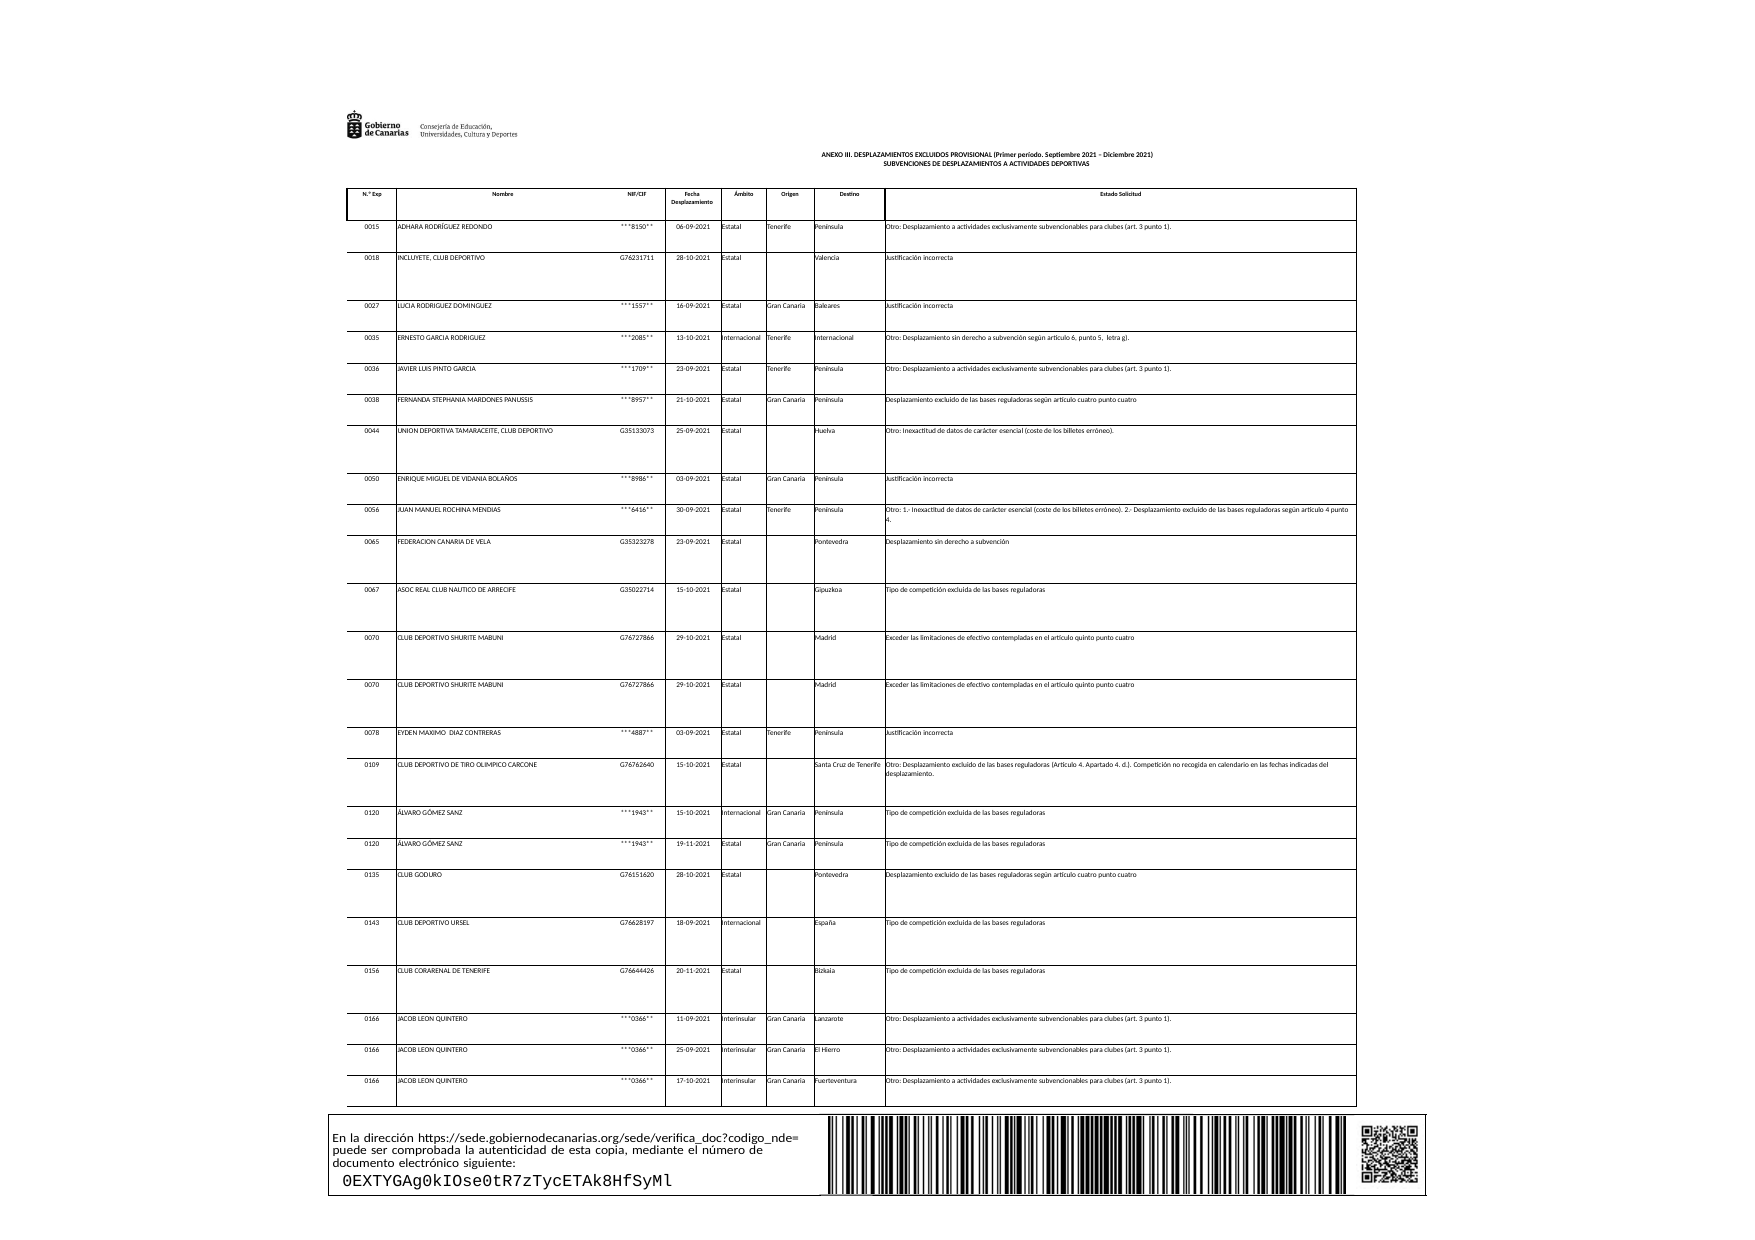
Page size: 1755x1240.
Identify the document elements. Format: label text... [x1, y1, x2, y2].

table_cell 0078 [347, 728, 396, 758]
table_cell UNION DEPORTIVA TAMARACEITE, CLUB DEPORTIVO [397, 426, 609, 473]
table_cell Valencia [815, 253, 885, 300]
table_header Fecha Desplazamiento [666, 189, 721, 220]
table_cell Pontevedra [815, 870, 885, 917]
table_cell Interinsular [722, 1014, 766, 1044]
table_cell [1357, 300, 1365, 331]
table_cell Tenerife [767, 505, 814, 535]
table_cell 11-09-2021 [666, 1014, 721, 1044]
table_cell EYDEN MAXIMO DIAZ CONTRERAS [397, 728, 609, 758]
table_cell 15-10-2021 [666, 807, 721, 837]
table_cell G35133073 [609, 426, 665, 473]
table_cell 25-09-2021 [666, 426, 721, 473]
table_cell [1357, 1013, 1365, 1044]
text ANEXO III. DESPLAZAMIENTOS EXCLUIDOS PROVISIONAL (Primer período. Septiembre 2021 – Diciembre 2021) SUBVENCIONES DE DESPLAZAMIENTOS A ACTIVIDADES DEPORTIVAS [799, 150, 1173, 168]
table_cell 0036 [347, 364, 396, 394]
table_cell 06-09-2021 [666, 221, 721, 252]
table_cell Madrid [815, 632, 885, 679]
table_cell [767, 584, 814, 631]
table_cell [767, 536, 814, 583]
table_cell Gran Canaria [767, 474, 814, 504]
table_cell G35323278 [609, 536, 665, 583]
table_cell 28-10-2021 [666, 870, 721, 917]
table_cell [1357, 806, 1365, 837]
table_cell [1357, 917, 1365, 964]
table_cell G76727866 [609, 632, 665, 679]
table_cell 30-09-2021 [666, 505, 721, 535]
table_cell Estatal [722, 680, 766, 727]
table_cell [1357, 631, 1365, 679]
table_cell JACOB LEON QUINTERO [397, 1014, 609, 1044]
table_cell 23-09-2021 [666, 536, 721, 583]
table_cell CLUB DEPORTIVO SHURITE MABUNI [397, 680, 609, 727]
table_cell Estatal [722, 584, 766, 631]
table_cell Península [815, 474, 885, 504]
table_cell Desplazamiento excluido de las bases reguladoras según artículo cuatro punto cuatro [886, 870, 1356, 917]
table_cell CLUB GODURO [397, 870, 609, 917]
table_cell Interinsular [722, 1076, 766, 1106]
table_cell Tipo de competición excluida de las bases reguladoras [886, 584, 1356, 631]
table_cell Península [815, 364, 885, 394]
table_cell [1357, 504, 1365, 535]
table_cell [767, 253, 814, 300]
table_cell Gran Canaria [767, 839, 814, 869]
table_cell 29-10-2021 [666, 680, 721, 727]
table_cell Internacional [722, 807, 766, 837]
table_cell Tipo de competición excluida de las bases reguladoras [886, 839, 1356, 869]
table_header NIF/CIF [609, 189, 665, 220]
table_cell INCLUYETE, CLUB DEPORTIVO [397, 253, 609, 300]
table_cell [1357, 1075, 1365, 1106]
table_cell [1357, 727, 1365, 758]
table_cell ***2085** [609, 332, 665, 362]
table_cell Estatal [722, 632, 766, 679]
table_cell Gran Canaria [767, 1076, 814, 1106]
table_cell CLUB CORARENAL DE TENERIFE [397, 966, 609, 1012]
table_cell [1357, 331, 1365, 362]
table_cell JUAN MANUEL ROCHINA MENDIAS [397, 505, 609, 535]
table_cell Pontevedra [815, 536, 885, 583]
table_cell 0035 [347, 332, 396, 362]
table_cell 15-10-2021 [666, 584, 721, 631]
table_cell 0120 [347, 839, 396, 869]
table_cell 21-10-2021 [666, 395, 721, 425]
table_cell CLUB DEPORTIVO SHURITE MABUNI [397, 632, 609, 679]
table_cell 0166 [347, 1076, 396, 1106]
table_cell 23-09-2021 [666, 364, 721, 394]
table_cell Estatal [722, 728, 766, 758]
table_cell Península [815, 839, 885, 869]
table_cell El Hierro [815, 1045, 885, 1075]
table_header Origen [767, 189, 814, 220]
table_cell ***8986** [609, 474, 665, 504]
table_cell 0067 [347, 584, 396, 631]
table_cell ADHARA RODRÍGUEZ REDONDO [397, 221, 609, 252]
table_cell ***6416** [609, 505, 665, 535]
table_cell 13-10-2021 [666, 332, 721, 362]
table_cell Gran Canaria [767, 1014, 814, 1044]
table_cell Estatal [722, 966, 766, 1012]
table_cell 0050 [347, 474, 396, 504]
table_cell [1357, 220, 1365, 252]
table_cell [1357, 363, 1365, 394]
table_cell 15-10-2021 [666, 759, 721, 806]
table_cell Fuerteventura [815, 1076, 885, 1106]
table_cell Gran Canaria [767, 301, 814, 331]
table_cell ***8957** [609, 395, 665, 425]
table_cell 0018 [347, 253, 396, 300]
table_cell JACOB LEON QUINTERO [397, 1045, 609, 1075]
table_cell Internacional [722, 332, 766, 362]
table_cell 0120 [347, 807, 396, 837]
table_cell Otro: 1.- Inexactitud de datos de carácter esencial (coste de los billetes erróneo). 2.- Desplazamiento excluido de las bases reguladoras según artículo 4 punto 4. [886, 505, 1356, 535]
table_cell Otro: Desplazamiento sin derecho a subvención según artículo 6, punto 5, letra g). [886, 332, 1356, 362]
table_cell Otro: Desplazamiento a actividades exclusivamente subvencionables para clubes (art. 3 punto 1). [886, 221, 1356, 252]
table_cell [767, 632, 814, 679]
table_cell 0038 [347, 395, 396, 425]
table_cell [1357, 965, 1365, 1012]
table_cell Otro: Desplazamiento a actividades exclusivamente subvencionables para clubes (art. 3 punto 1). [886, 1045, 1356, 1075]
table_cell 03-09-2021 [666, 728, 721, 758]
table_cell Otro: Desplazamiento a actividades exclusivamente subvencionables para clubes (art. 3 punto 1). [886, 1076, 1356, 1106]
table_cell FERNANDA STEPHANIA MARDONES PANUSSIS [397, 395, 609, 425]
table_header Ámbito [722, 189, 766, 220]
table_cell Otro: Inexactitud de datos de carácter esencial (coste de los billetes erróneo). [886, 426, 1356, 473]
table_cell Estatal [722, 364, 766, 394]
table_cell Estatal [722, 839, 766, 869]
table_cell ***8150** [609, 221, 665, 252]
table_cell [767, 426, 814, 473]
table_cell Otro: Desplazamiento a actividades exclusivamente subvencionables para clubes (art. 3 punto 1). [886, 364, 1356, 394]
table_cell ***1943** [609, 807, 665, 837]
table_cell 29-10-2021 [666, 632, 721, 679]
table_cell ***4887** [609, 728, 665, 758]
table_cell [1357, 758, 1365, 806]
table_cell [1357, 679, 1365, 727]
table_cell 0156 [347, 966, 396, 1012]
table_cell Estatal [722, 505, 766, 535]
table_cell Justificación incorrecta [886, 253, 1356, 300]
table_cell [767, 759, 814, 806]
table_cell [1357, 252, 1365, 300]
table_cell Desplazamiento excluido de las bases reguladoras según artículo cuatro punto cuatro [886, 395, 1356, 425]
table_cell ***0366** [609, 1014, 665, 1044]
table_cell Península [815, 728, 885, 758]
table_cell Baleares [815, 301, 885, 331]
table_cell ÁLVARO GÓMEZ SANZ [397, 839, 609, 869]
table_cell Estatal [722, 221, 766, 252]
table_cell 0166 [347, 1045, 396, 1075]
table_cell Gran Canaria [767, 395, 814, 425]
table_cell 0044 [347, 426, 396, 473]
table_cell Estatal [722, 395, 766, 425]
table_cell 0015 [347, 221, 396, 252]
table_cell 18-09-2021 [666, 918, 721, 964]
table_cell ÁLVARO GÓMEZ SANZ [397, 807, 609, 837]
table_header [1357, 188, 1365, 220]
table_cell Tipo de competición excluida de las bases reguladoras [886, 807, 1356, 837]
table_header Nombre [397, 189, 609, 220]
table_cell CLUB DEPORTIVO DE TIRO OLIMPICO CARCONE [397, 759, 609, 806]
table_cell Península [815, 395, 885, 425]
table_cell Península [815, 807, 885, 837]
table_cell ***1557** [609, 301, 665, 331]
table_cell [767, 680, 814, 727]
table_cell [1357, 838, 1365, 869]
table_cell G76231711 [609, 253, 665, 300]
table_cell Gipuzkoa [815, 584, 885, 631]
table_cell Internacional [722, 918, 766, 964]
table_cell 20-11-2021 [666, 966, 721, 1012]
table_cell [1357, 583, 1365, 631]
table_cell Exceder las limitaciones de efectivo contempladas en el artículo quinto punto cuatro [886, 632, 1356, 679]
table_cell España [815, 918, 885, 964]
table_cell Bizkaia [815, 966, 885, 1012]
table_cell Tipo de competición excluida de las bases reguladoras [886, 918, 1356, 964]
table_cell Tenerife [767, 221, 814, 252]
table_cell Estatal [722, 759, 766, 806]
table_cell Interinsular [722, 1045, 766, 1075]
table_cell Estatal [722, 870, 766, 917]
table_cell G76762640 [609, 759, 665, 806]
table_cell Tenerife [767, 364, 814, 394]
table_cell Otro: Desplazamiento a actividades exclusivamente subvencionables para clubes (art. 3 punto 1). [886, 1014, 1356, 1044]
table_cell Internacional [815, 332, 885, 362]
table_cell Justificación incorrecta [886, 301, 1356, 331]
table_cell [767, 918, 814, 964]
table_cell Justificación incorrecta [886, 474, 1356, 504]
table_cell Estatal [722, 301, 766, 331]
table_cell Madrid [815, 680, 885, 727]
table_cell 0143 [347, 918, 396, 964]
table_cell Gran Canaria [767, 807, 814, 837]
table_cell G76628197 [609, 918, 665, 964]
table_cell Estatal [722, 474, 766, 504]
table_cell [1357, 425, 1365, 473]
table_cell 0070 [347, 632, 396, 679]
table_cell Huelva [815, 426, 885, 473]
table_cell [1357, 535, 1365, 583]
table_cell ENRIQUE MIGUEL DE VIDANIA BOLAÑOS [397, 474, 609, 504]
table_cell Tenerife [767, 728, 814, 758]
table_cell Península [815, 221, 885, 252]
table_cell Exceder las limitaciones de efectivo contempladas en el artículo quinto punto cuatro [886, 680, 1356, 727]
table_cell 16-09-2021 [666, 301, 721, 331]
table_cell 0065 [347, 536, 396, 583]
table_cell ASOC REAL CLUB NAUTICO DE ARRECIFE [397, 584, 609, 631]
table_cell 03-09-2021 [666, 474, 721, 504]
table_cell 17-10-2021 [666, 1076, 721, 1106]
table_cell Lanzarote [815, 1014, 885, 1044]
table_cell CLUB DEPORTIVO URSEL [397, 918, 609, 964]
table_cell Gran Canaria [767, 1045, 814, 1075]
table_cell [767, 870, 814, 917]
table_cell FEDERACION CANARIA DE VELA [397, 536, 609, 583]
table_cell 25-09-2021 [666, 1045, 721, 1075]
table_cell ERNESTO GARCIA RODRIGUEZ [397, 332, 609, 362]
table_cell ***1709** [609, 364, 665, 394]
table_cell Estatal [722, 426, 766, 473]
table_cell G76644426 [609, 966, 665, 1012]
table_cell [1357, 869, 1365, 917]
table_cell Justificación incorrecta [886, 728, 1356, 758]
table_cell LUCIA RODRIGUEZ DOMINGUEZ [397, 301, 609, 331]
table_cell 0027 [347, 301, 396, 331]
table_header N.º Exp [348, 189, 396, 220]
table_cell Tenerife [767, 332, 814, 362]
table_cell G76151620 [609, 870, 665, 917]
table_cell [767, 966, 814, 1012]
table_cell Santa Cruz de Tenerife [815, 759, 885, 806]
table_cell 0166 [347, 1014, 396, 1044]
table_cell Tipo de competición excluida de las bases reguladoras [886, 966, 1356, 1012]
table_cell Península [815, 505, 885, 535]
table_cell JAVIER LUIS PINTO GARCIA [397, 364, 609, 394]
table_cell Estatal [722, 536, 766, 583]
table_cell [1357, 394, 1365, 425]
table_cell [1357, 473, 1365, 504]
table_cell ***0366** [609, 1076, 665, 1106]
table_cell 19-11-2021 [666, 839, 721, 869]
table_cell [1357, 1044, 1365, 1075]
table_cell Estatal [722, 253, 766, 300]
table_cell 0070 [347, 680, 396, 727]
table_cell G76727866 [609, 680, 665, 727]
table_header Destino [815, 189, 884, 220]
table_cell Desplazamiento sin derecho a subvención [886, 536, 1356, 583]
table_cell G35022714 [609, 584, 665, 631]
table_header Estado Solicitud [886, 189, 1356, 220]
table_cell ***0366** [609, 1045, 665, 1075]
table_cell 0135 [347, 870, 396, 917]
table_cell ***1943** [609, 839, 665, 869]
table_cell 0109 [347, 759, 396, 806]
table_cell JACOB LEON QUINTERO [397, 1076, 609, 1106]
table_cell 0056 [347, 505, 396, 535]
table_cell 28-10-2021 [666, 253, 721, 300]
table_cell Otro: Desplazamiento excluido de las bases reguladoras (Artículo 4. Apartado 4. d.). Competición no recogida en calendario en las fechas indicadas del desplazamiento. [886, 759, 1356, 806]
